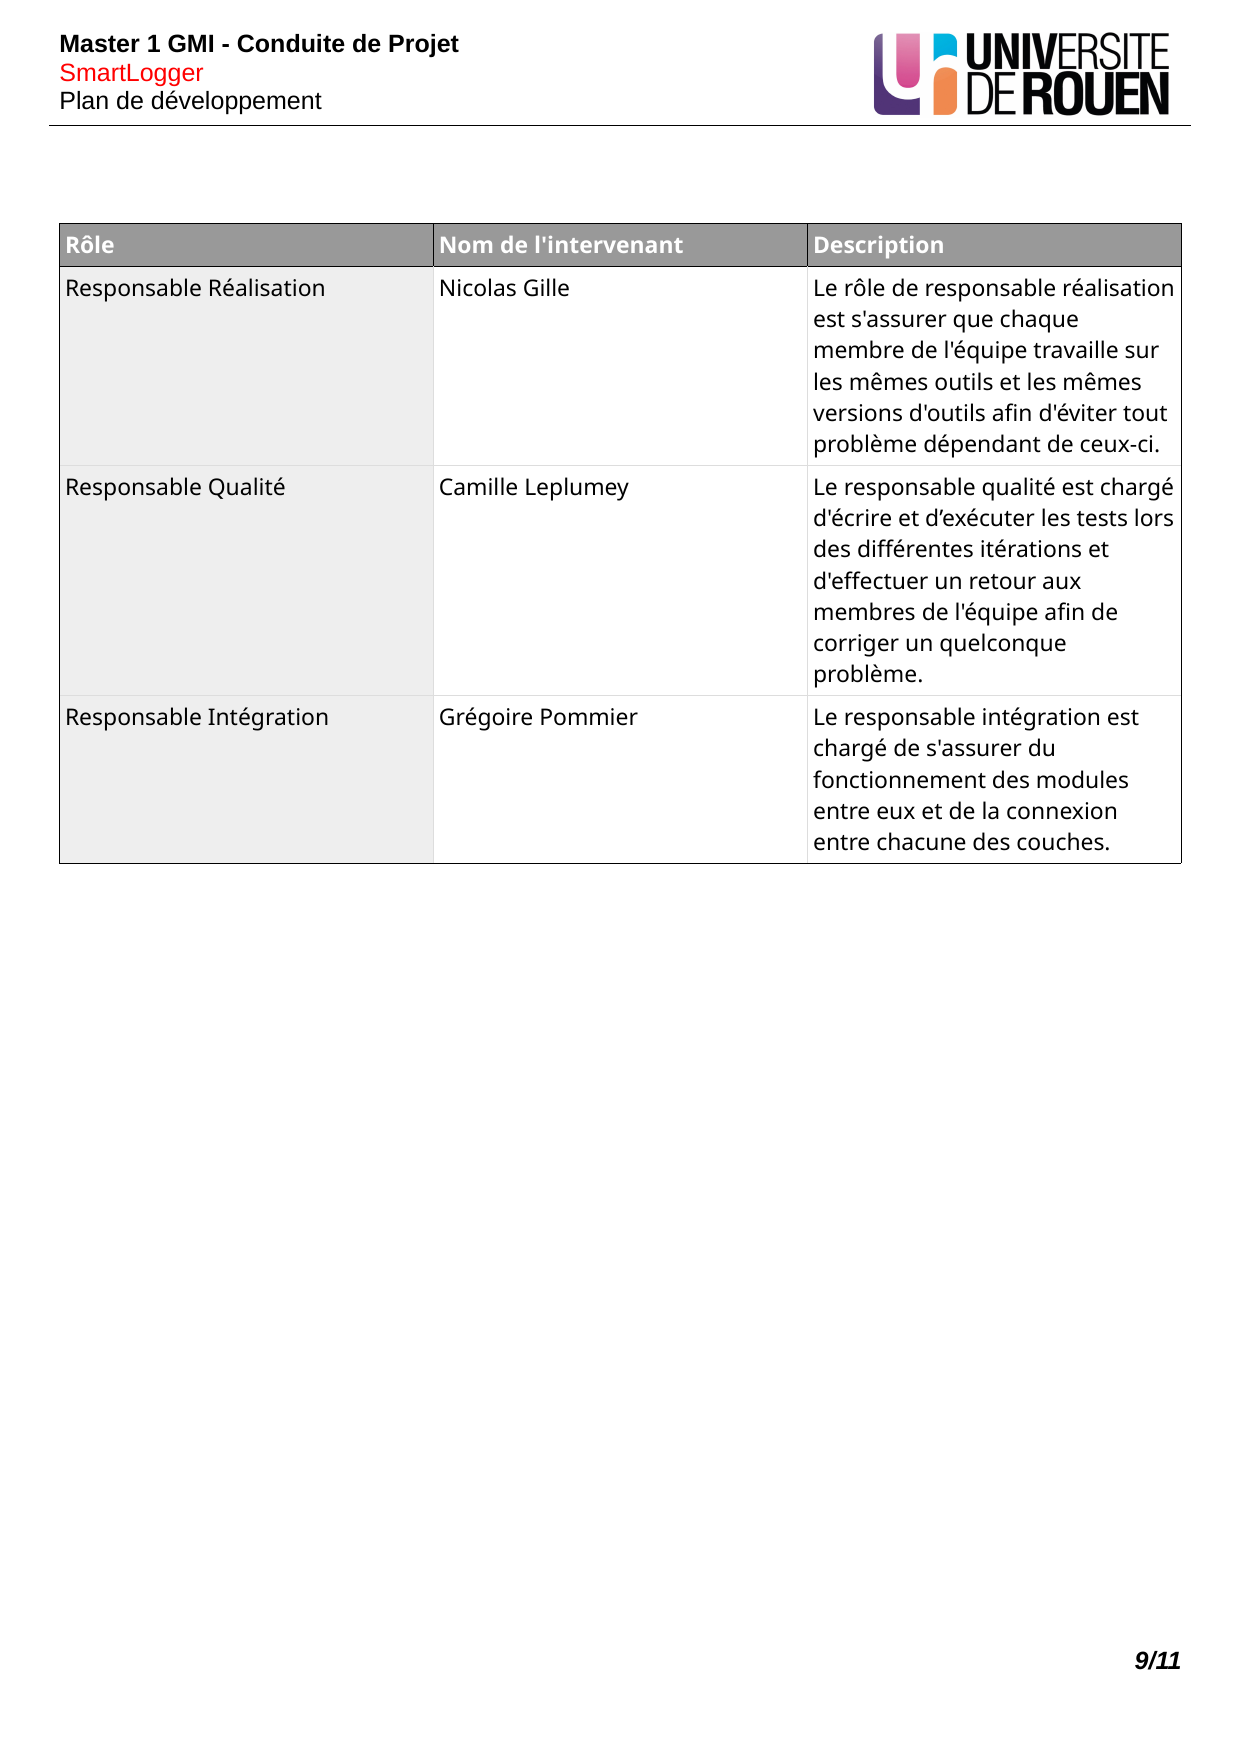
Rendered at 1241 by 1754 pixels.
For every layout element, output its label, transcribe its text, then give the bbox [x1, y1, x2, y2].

table_header Nom de l'intervenant [434, 224, 807, 266]
table_cell Responsable Réalisation [60, 267, 433, 465]
table_cell Le responsable qualité est chargé d'écrire et d’exécuter les tests lors des différentes itérations et d'effectuer un retour aux membres de l'équipe afin de corriger un quelconque problème. [808, 466, 1181, 695]
table_cell Le responsable intégration est chargé de s'assurer du fonctionnement des modules entre eux et de la connexion entre chacune des couches. [808, 696, 1181, 863]
table_cell Responsable Qualité [60, 466, 433, 695]
table_cell Le rôle de responsable réalisation est s'assurer que chaque membre de l'équipe travaille sur les mêmes outils et les mêmes versions d'outils afin d'éviter tout problème dépendant de ceux-ci. [808, 267, 1181, 465]
table_cell Responsable Intégration [60, 696, 433, 863]
picture [872, 32, 1170, 118]
table_header Rôle [60, 224, 433, 266]
table_header Description [808, 224, 1181, 266]
table_cell Nicolas Gille [434, 267, 807, 465]
table_cell Camille Leplumey [434, 466, 807, 695]
table_cell Grégoire Pommier [434, 696, 807, 863]
